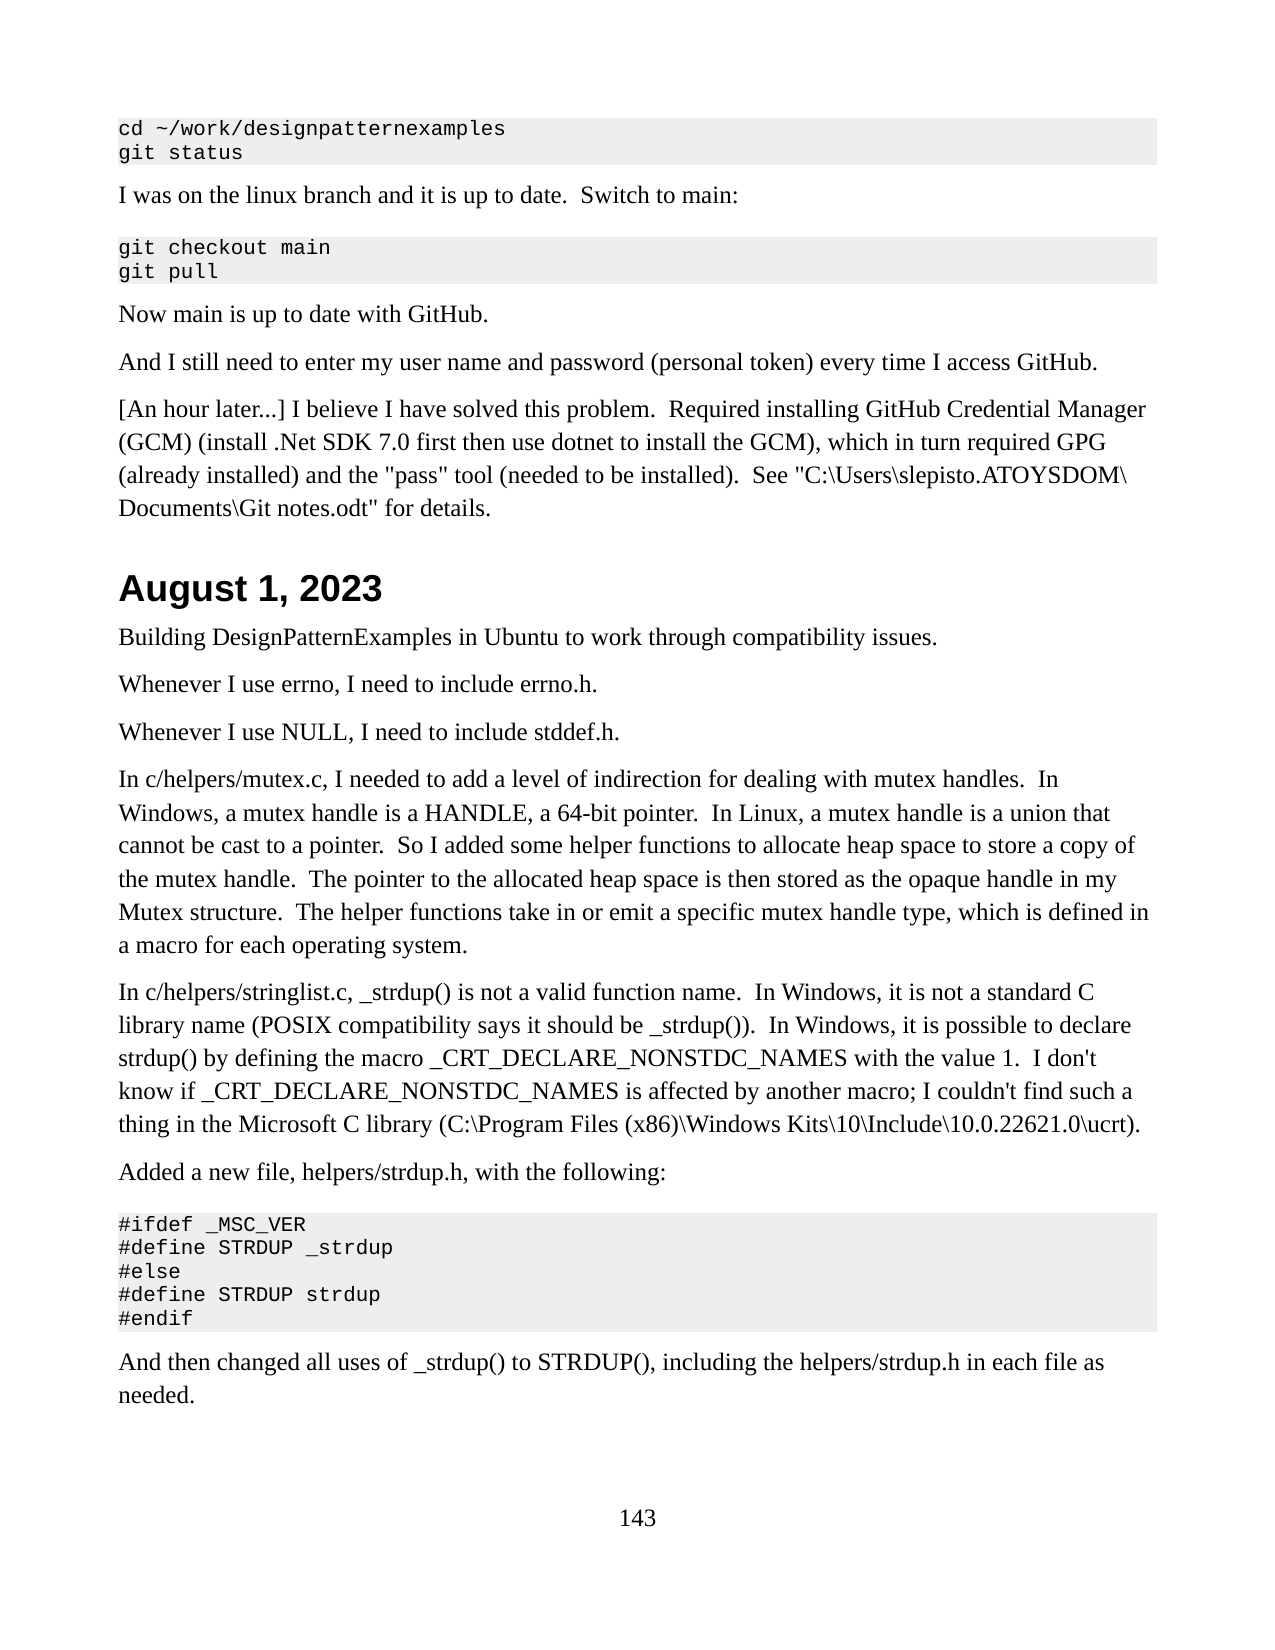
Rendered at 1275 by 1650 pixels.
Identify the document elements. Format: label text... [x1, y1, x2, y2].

text Now main is up to date with GitHub. [118, 299, 1157, 328]
text Building DesignPatternExamples in Ubuntu to work through compatibility issues. [118, 622, 1157, 651]
text In c/helpers/stringlist.c, _strdup() is not a valid function name. In Windows, it is not a standard C library name (POSIX compatibility says it should be _strdup()). In Windows, it is possible to declare strdup() by defining the macro _CRT_DECLARE_NONSTDC_NAMES with the value 1. I don't know if _CRT_DECLARE_NONSTDC_NAMES is affected by another macro; I couldn't find such a thing in the Microsoft C library (C:\Program Files (x86)\Windows Kits\10\Include\10.0.22621.0\ucrt). [118, 977, 1157, 1138]
text git pull [118, 261, 1157, 284]
text Whenever I use NULL, I need to include stddef.h. [118, 717, 1157, 746]
text [An hour later...] I believe I have solved this problem. Required installing GitHub Credential Manager (GCM) (install .Net SDK 7.0 first then use dotnet to install the GCM), which in turn required GPG (already installed) and the "pass" tool (needed to be installed). See "C:\Users\slepisto.ATOYSDOM\Documents\Git notes.odt" for details. [118, 394, 1157, 522]
text #define STRDUP strdup [118, 1284, 1157, 1308]
text #endif [118, 1308, 1157, 1332]
text Whenever I use errno, I need to include errno.h. [118, 669, 1157, 698]
text And then changed all uses of _strdup() to STRDUP(), including the helpers/strdup.h in each file as needed. [118, 1347, 1157, 1408]
text #ifdef _MSC_VER [118, 1213, 1157, 1237]
text Added a new file, helpers/strdup.h, with the following: [118, 1157, 1157, 1186]
text cd ~/work/designpatternexamples [118, 118, 1157, 142]
text I was on the linux branch and it is up to date. Switch to main: [118, 180, 1157, 209]
subtitle August 1, 2023 [118, 566, 1157, 609]
text In c/helpers/mutex.c, I needed to add a level of indirection for dealing with mutex handles. In Windows, a mutex handle is a HANDLE, a 64-bit pointer. In Linux, a mutex handle is a union that cannot be cast to a pointer. So I added some helper functions to allocate heap space to store a copy of the mutex handle. The pointer to the allocated heap space is then stored as the opaque handle in my Mutex structure. The helper functions take in or emit a specific mutex handle type, which is defined in a macro for each operating system. [118, 764, 1157, 958]
text And I still need to enter my user name and password (personal token) every time I access GitHub. [118, 347, 1157, 376]
text git status [118, 142, 1157, 165]
text #else [118, 1261, 1157, 1284]
text git checkout main [118, 237, 1157, 261]
text #define STRDUP _strdup [118, 1237, 1157, 1261]
